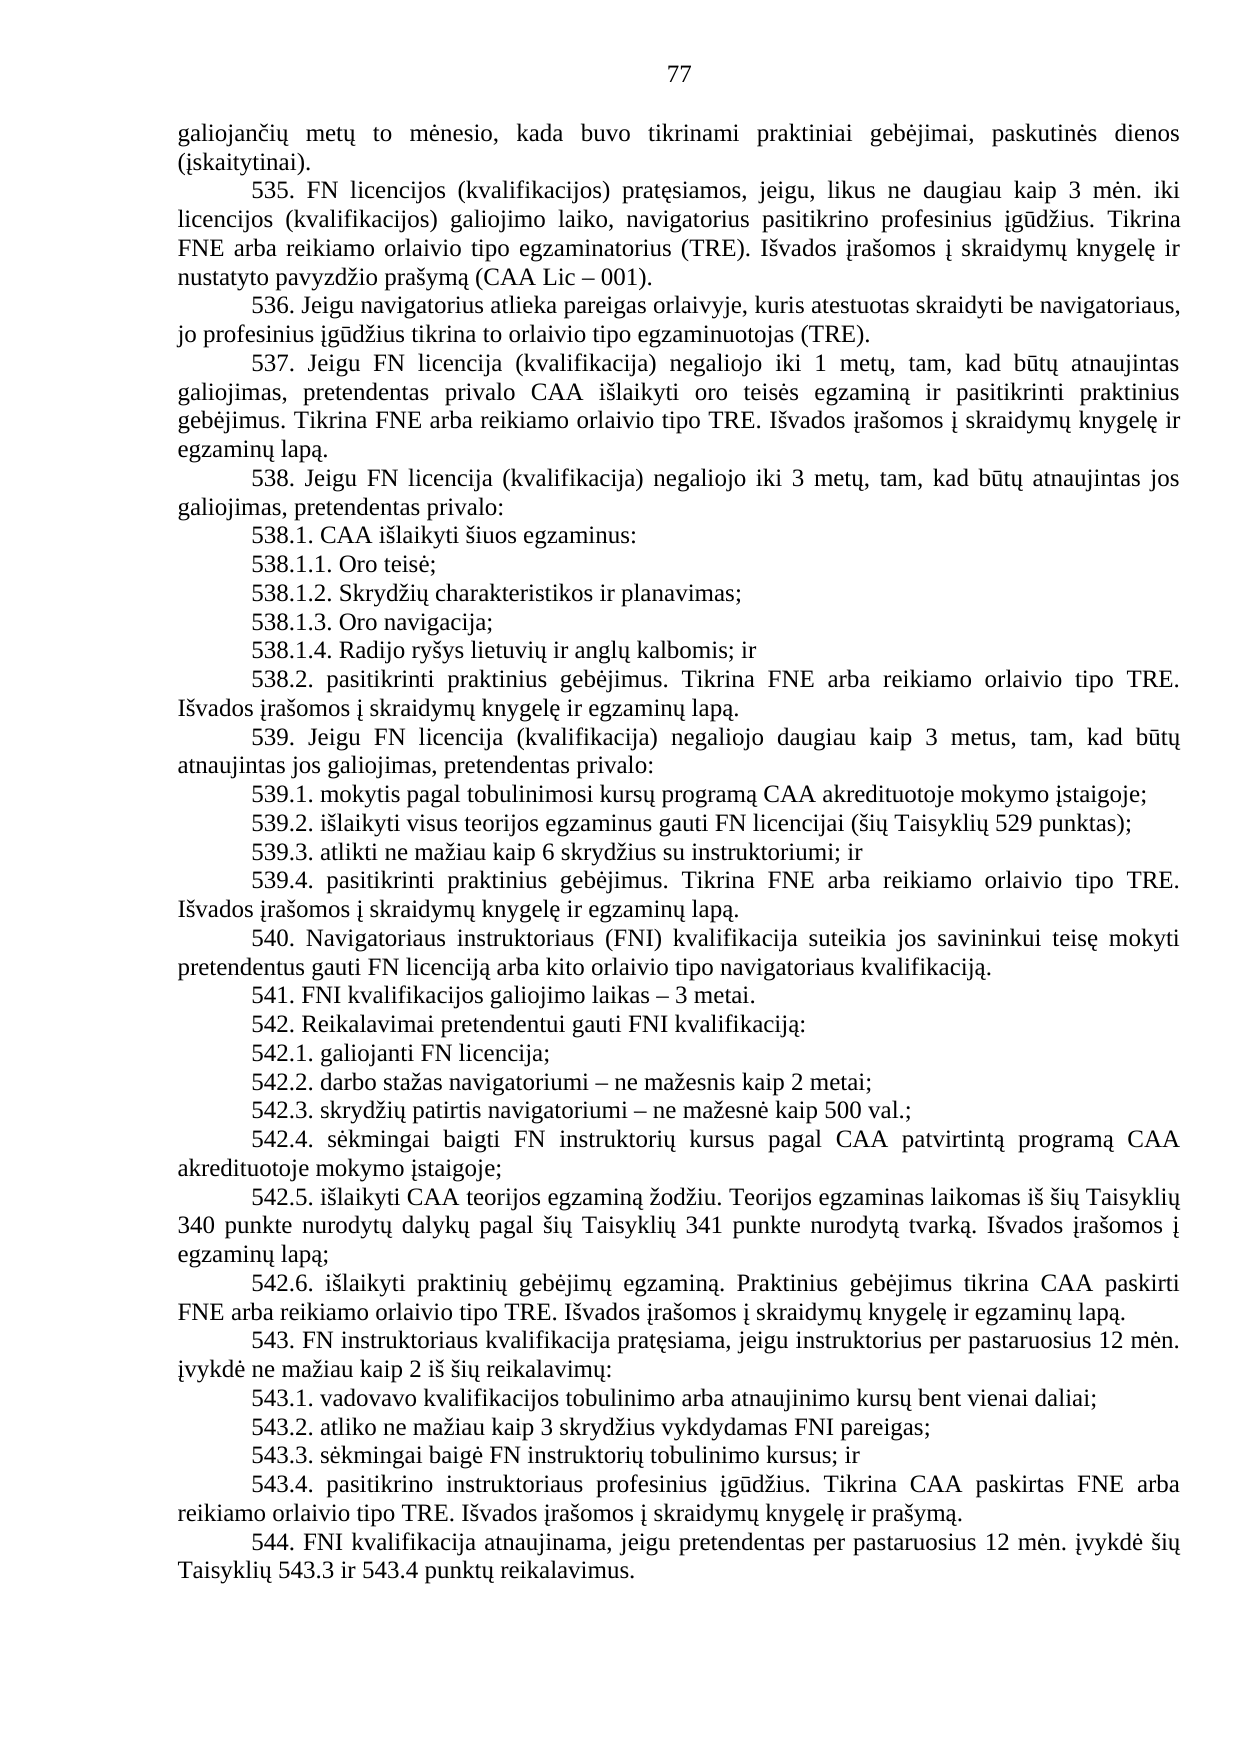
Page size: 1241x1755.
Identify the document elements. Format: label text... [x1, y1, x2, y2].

text 542.2. darbo stažas navigatoriumi – ne mažesnis kaip 2 metai; [177, 1067, 1181, 1096]
text 538.1.2. Skrydžių charakteristikos ir planavimas; [177, 578, 1181, 607]
text 543.2. atliko ne mažiau kaip 3 skrydžius vykdydamas FNI pareigas; [177, 1412, 1181, 1441]
text 538.1.1. Oro teisė; [177, 549, 1181, 578]
text 542.4. sėkmingai baigti FN instruktorių kursus pagal CAA patvirtintą programą CAA akredituotoje mokymo įstaigoje; [177, 1124, 1181, 1182]
text 538. Jeigu FN licencija (kvalifikacija) negaliojo iki 3 metų, tam, kad būtų atnaujintas jos galiojimas, pretendentas privalo: [177, 463, 1181, 521]
text 544. FNI kvalifikacija atnaujinama, jeigu pretendentas per pastaruosius 12 mėn. įvykdė šių Taisyklių 543.3 ir 543.4 punktų reikalavimus. [177, 1527, 1181, 1584]
text 535. FN licencijos (kvalifikacijos) pratęsiamos, jeigu, likus ne daugiau kaip 3 mėn. iki licencijos (kvalifikacijos) galiojimo laiko, navigatorius pasitikrino profesinius įgūdžius. Tikrina FNE arba reikiamo orlaivio tipo egzaminatorius (TRE). Išvados įrašomos į skraidymų knygelę ir nustatyto pavyzdžio prašymą (CAA Lic – 001). [177, 176, 1181, 291]
text 539.1. mokytis pagal tobulinimosi kursų programą CAA akredituotoje mokymo įstaigoje; [177, 779, 1181, 808]
text 543.1. vadovavo kvalifikacijos tobulinimo arba atnaujinimo kursų bent vienai daliai; [177, 1383, 1181, 1412]
text 537. Jeigu FN licencija (kvalifikacija) negaliojo iki 1 metų, tam, kad būtų atnaujintas galiojimas, pretendentas privalo CAA išlaikyti oro teisės egzaminą ir pasitikrinti praktinius gebėjimus. Tikrina FNE arba reikiamo orlaivio tipo TRE. Išvados įrašomos į skraidymų knygelę ir egzaminų lapą. [177, 348, 1181, 463]
text 543.3. sėkmingai baigė FN instruktorių tobulinimo kursus; ir [177, 1441, 1181, 1469]
text 542.1. galiojanti FN licencija; [177, 1038, 1181, 1067]
text 539.2. išlaikyti visus teorijos egzaminus gauti FN licencijai (šių Taisyklių 529 punktas); [177, 808, 1181, 837]
text 538.1. CAA išlaikyti šiuos egzaminus: [177, 521, 1181, 549]
text galiojančių metų to mėnesio, kada buvo tikrinami praktiniai gebėjimai, paskutinės dienos (įskaitytinai). [177, 118, 1181, 176]
text 539.3. atlikti ne mažiau kaip 6 skrydžius su instruktoriumi; ir [177, 837, 1181, 866]
text 542.6. išlaikyti praktinių gebėjimų egzaminą. Praktinius gebėjimus tikrina CAA paskirti FNE arba reikiamo orlaivio tipo TRE. Išvados įrašomos į skraidymų knygelę ir egzaminų lapą. [177, 1268, 1181, 1326]
text 538.1.3. Oro navigacija; [177, 607, 1181, 636]
text 539.4. pasitikrinti praktinius gebėjimus. Tikrina FNE arba reikiamo orlaivio tipo TRE. Išvados įrašomos į skraidymų knygelę ir egzaminų lapą. [177, 866, 1181, 923]
text 540. Navigatoriaus instruktoriaus (FNI) kvalifikacija suteikia jos savininkui teisę mokyti pretendentus gauti FN licenciją arba kito orlaivio tipo navigatoriaus kvalifikaciją. [177, 923, 1181, 981]
text 543.4. pasitikrino instruktoriaus profesinius įgūdžius. Tikrina CAA paskirtas FNE arba reikiamo orlaivio tipo TRE. Išvados įrašomos į skraidymų knygelę ir prašymą. [177, 1469, 1181, 1527]
text 542. Reikalavimai pretendentui gauti FNI kvalifikaciją: [177, 1009, 1181, 1038]
text 542.5. išlaikyti CAA teorijos egzaminą žodžiu. Teorijos egzaminas laikomas iš šių Taisyklių 340 punkte nurodytų dalykų pagal šių Taisyklių 341 punkte nurodytą tvarką. Išvados įrašomos į egzaminų lapą; [177, 1182, 1181, 1268]
text 542.3. skrydžių patirtis navigatoriumi – ne mažesnė kaip 500 val.; [177, 1096, 1181, 1124]
text 543. FN instruktoriaus kvalifikacija pratęsiama, jeigu instruktorius per pastaruosius 12 mėn. įvykdė ne mažiau kaip 2 iš šių reikalavimų: [177, 1326, 1181, 1383]
text 536. Jeigu navigatorius atlieka pareigas orlaivyje, kuris atestuotas skraidyti be navigatoriaus, jo profesinius įgūdžius tikrina to orlaivio tipo egzaminuotojas (TRE). [177, 291, 1181, 348]
text 539. Jeigu FN licencija (kvalifikacija) negaliojo daugiau kaip 3 metus, tam, kad būtų atnaujintas jos galiojimas, pretendentas privalo: [177, 722, 1181, 779]
text 538.2. pasitikrinti praktinius gebėjimus. Tikrina FNE arba reikiamo orlaivio tipo TRE. Išvados įrašomos į skraidymų knygelę ir egzaminų lapą. [177, 664, 1181, 722]
text 538.1.4. Radijo ryšys lietuvių ir anglų kalbomis; ir [177, 636, 1181, 664]
text 541. FNI kvalifikacijos galiojimo laikas – 3 metai. [177, 981, 1181, 1009]
